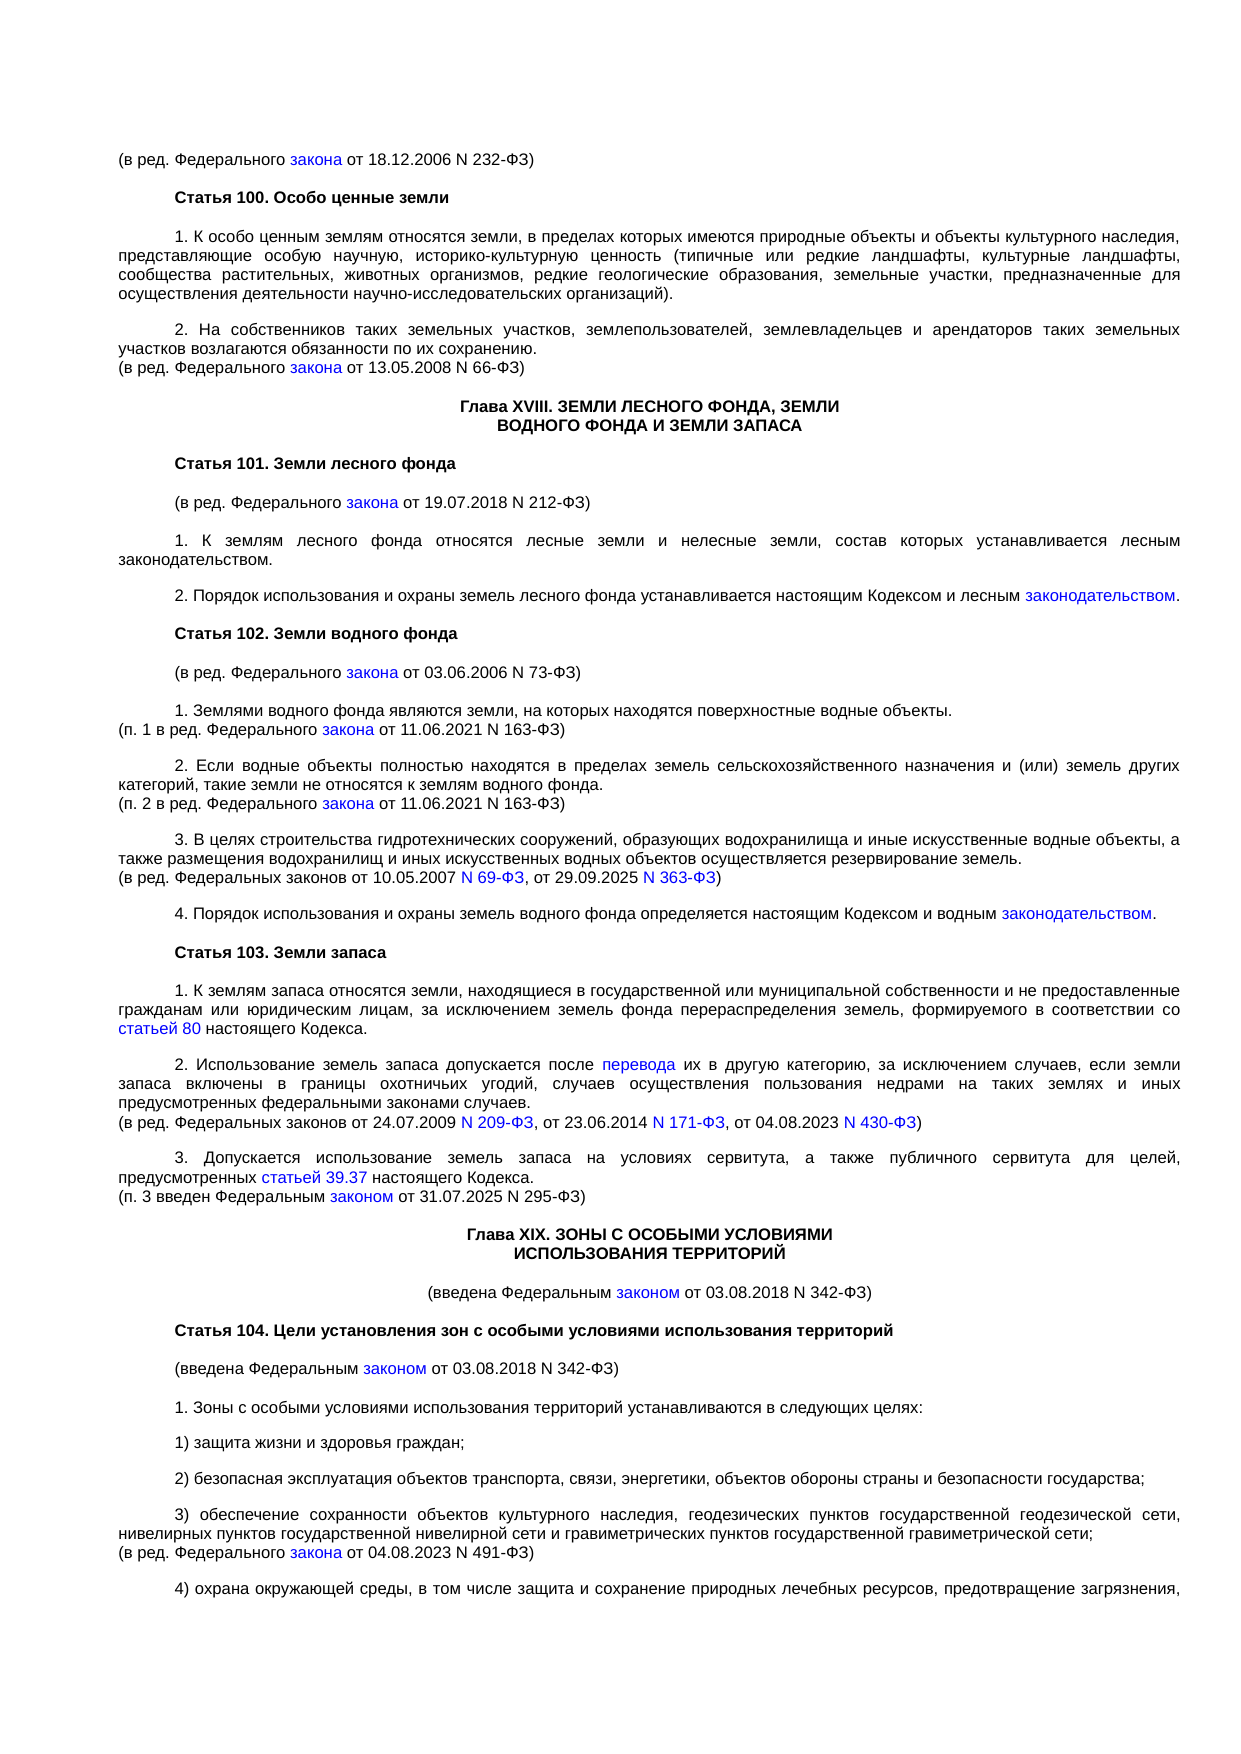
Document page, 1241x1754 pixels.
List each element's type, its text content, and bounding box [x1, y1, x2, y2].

text 1. К землям запаса относятся земли, находящиеся в государственной или муниципальной собственности и не предоставленные гражданам или юридическим лицам, за исключением земель фонда перераспределения земель, формируемого в соответствии со статьей 80 настоящего Кодекса. [118, 981, 1181, 1038]
subtitle Глава XIX. ЗОНЫ С ОСОБЫМИ УСЛОВИЯМИ [118, 1225, 1181, 1244]
text (п. 1 в ред. Федерального закона от 11.06.2021 N 163-ФЗ) [118, 720, 1181, 739]
text 2. Порядок использования и охраны земель лесного фонда устанавливается настоящим Кодексом и лесным законодательством. [118, 586, 1181, 605]
subtitle Глава XVIII. ЗЕМЛИ ЛЕСНОГО ФОНДА, ЗЕМЛИ [118, 397, 1181, 416]
text (п. 3 введен Федеральным законом от 31.07.2025 N 295-ФЗ) [118, 1187, 1181, 1206]
subtitle Статья 103. Земли запаса [118, 942, 1181, 962]
text 2. Использование земель запаса допускается после перевода их в другую категорию, за исключением случаев, если земли запаса включены в границы охотничьих угодий, случаев осуществления пользования недрами на таких землях и иных предусмотренных федеральными законами случаев. [118, 1055, 1181, 1112]
text ИСПОЛЬЗОВАНИЯ ТЕРРИТОРИЙ [118, 1244, 1181, 1263]
text (в ред. Федерального закона от 03.06.2006 N 73-ФЗ) [118, 662, 1181, 682]
text (п. 2 в ред. Федерального закона от 11.06.2021 N 163-ФЗ) [118, 794, 1181, 813]
text 2) безопасная эксплуатация объектов транспорта, связи, энергетики, объектов обороны страны и безопасности государства; [118, 1469, 1181, 1488]
text ВОДНОГО ФОНДА И ЗЕМЛИ ЗАПАСА [118, 416, 1181, 435]
text 4. Порядок использования и охраны земель водного фонда определяется настоящим Кодексом и водным законодательством. [118, 904, 1181, 923]
text 3. Допускается использование земель запаса на условиях сервитута, а также публичного сервитута для целей, предусмотренных статьей 39.37 настоящего Кодекса. [118, 1148, 1181, 1187]
text (в ред. Федерального закона от 18.12.2006 N 232-ФЗ) [118, 150, 1181, 169]
text 3. В целях строительства гидротехнических сооружений, образующих водохранилища и иные искусственные водные объекты, а также размещения водохранилищ и иных искусственных водных объектов осуществляется резервирование земель. [118, 830, 1181, 868]
subtitle Статья 100. Особо ценные земли [118, 188, 1181, 207]
text 1) защита жизни и здоровья граждан; [118, 1433, 1181, 1452]
text 1. Зоны с особыми условиями использования территорий устанавливаются в следующих целях: [118, 1397, 1181, 1417]
text 2. На собственников таких земельных участков, землепользователей, землевладельцев и арендаторов таких земельных участков возлагаются обязанности по их сохранению. [118, 320, 1181, 358]
subtitle Статья 101. Земли лесного фонда [118, 454, 1181, 473]
text (в ред. Федерального закона от 13.05.2008 N 66-ФЗ) [118, 358, 1181, 377]
text (в ред. Федеральных законов от 24.07.2009 N 209-ФЗ, от 23.06.2014 N 171-ФЗ, от 04.08.2023 N 430-ФЗ) [118, 1112, 1181, 1132]
text (в ред. Федерального закона от 04.08.2023 N 491-ФЗ) [118, 1543, 1181, 1562]
text (введена Федеральным законом от 03.08.2018 N 342-ФЗ) [118, 1282, 1181, 1302]
text 1. К землям лесного фонда относятся лесные земли и нелесные земли, состав которых устанавливается лесным законодательством. [118, 531, 1181, 569]
text (в ред. Федерального закона от 19.07.2018 N 212-ФЗ) [118, 492, 1181, 512]
text 3) обеспечение сохранности объектов культурного наследия, геодезических пунктов государственной геодезической сети, нивелирных пунктов государственной нивелирной сети и гравиметрических пунктов государственной гравиметрической сети; [118, 1505, 1181, 1543]
text 4) охрана окружающей среды, в том числе защита и сохранение природных лечебных ресурсов, предотвращение загрязнения, [118, 1579, 1181, 1598]
subtitle Статья 104. Цели установления зон с особыми условиями использования территорий [118, 1321, 1181, 1340]
text (введена Федеральным законом от 03.08.2018 N 342-ФЗ) [118, 1359, 1181, 1378]
text 1. К особо ценным землям относятся земли, в пределах которых имеются природные объекты и объекты культурного наследия, представляющие особую научную, историко-культурную ценность (типичные или редкие ландшафты, культурные ландшафты, сообщества растительных, животных организмов, редкие геологические образования, земельные участки, предназначенные для осуществления деятельности научно-исследовательских организаций). [118, 227, 1181, 303]
subtitle Статья 102. Земли водного фонда [118, 624, 1181, 643]
text (в ред. Федеральных законов от 10.05.2007 N 69-ФЗ, от 29.09.2025 N 363-ФЗ) [118, 868, 1181, 887]
text 1. Землями водного фонда являются земли, на которых находятся поверхностные водные объекты. [118, 701, 1181, 720]
text 2. Если водные объекты полностью находятся в пределах земель сельскохозяйственного назначения и (или) земель других категорий, такие земли не относятся к землям водного фонда. [118, 756, 1181, 794]
